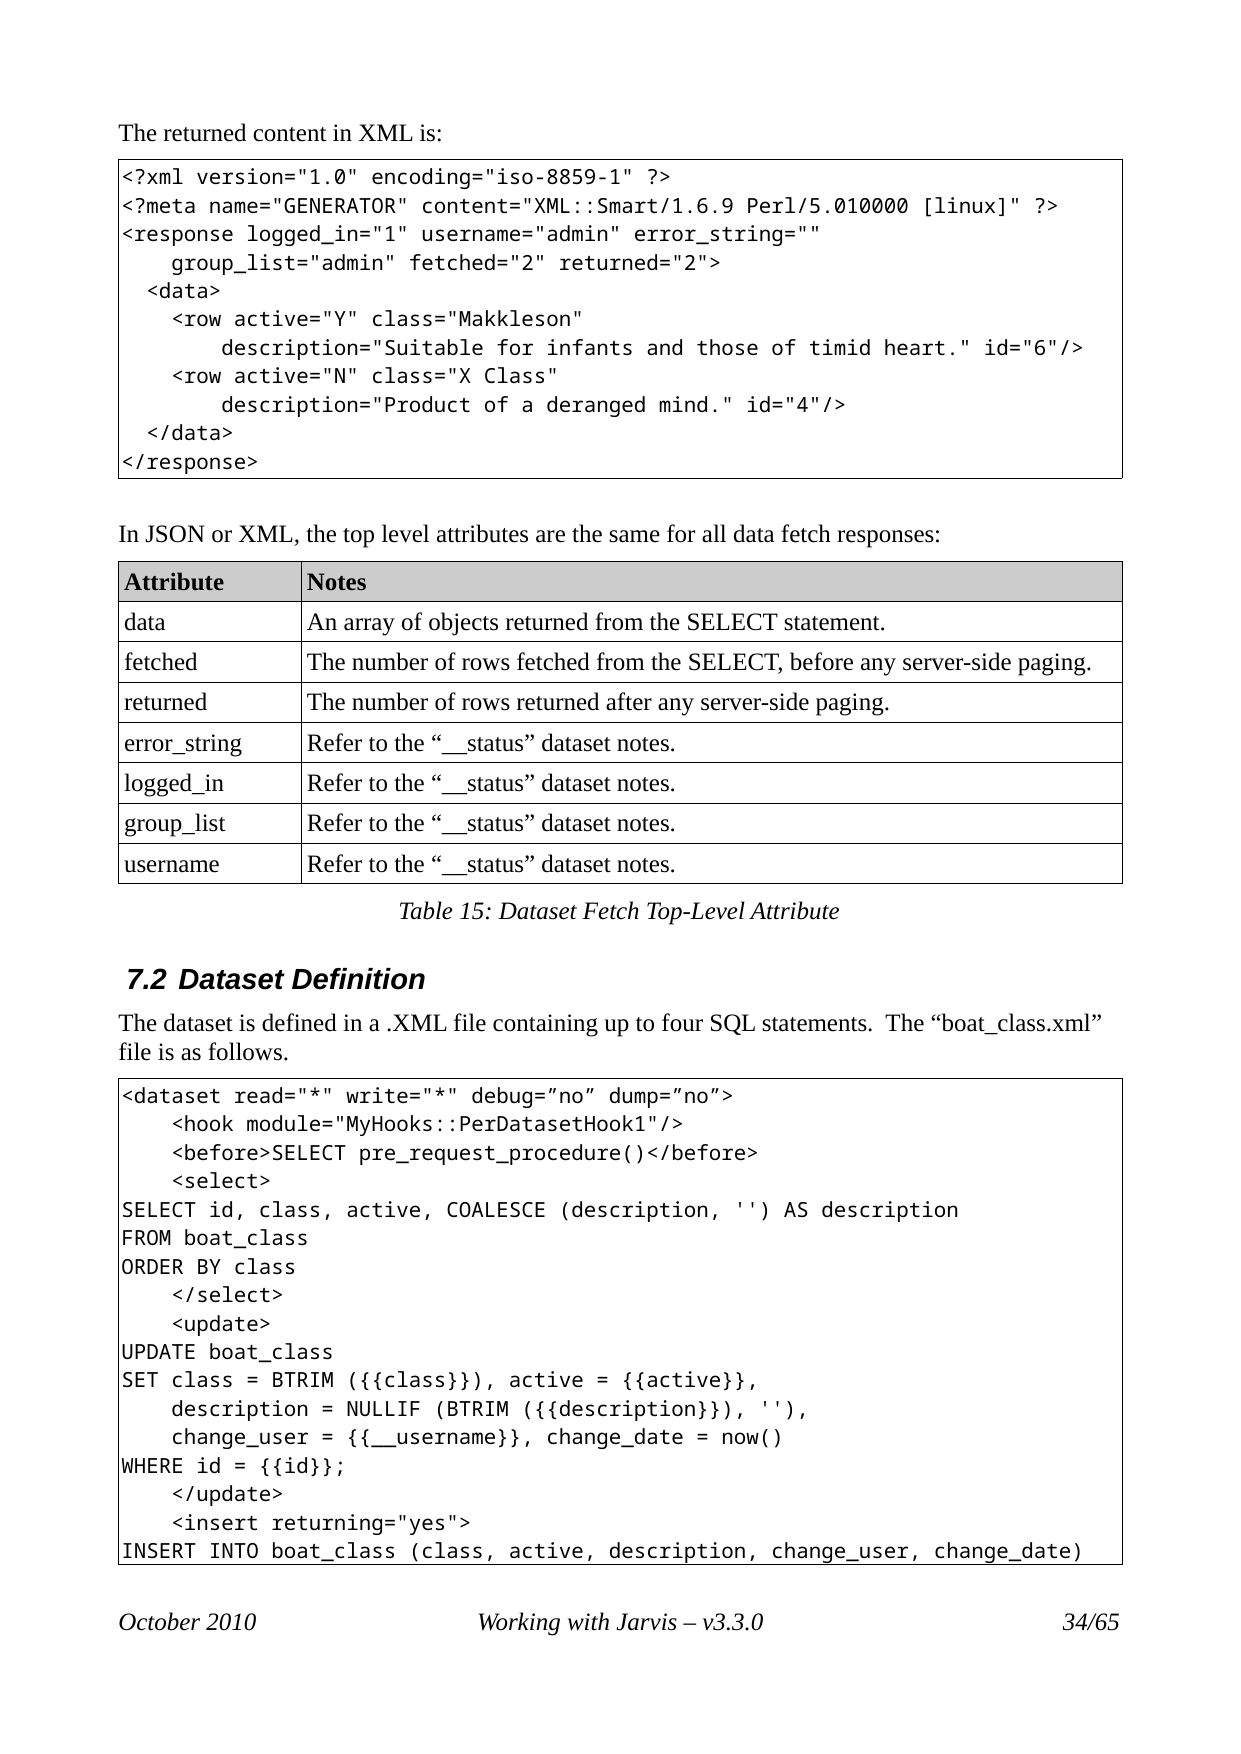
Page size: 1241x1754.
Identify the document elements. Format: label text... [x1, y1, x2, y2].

text </data> [119, 415, 1122, 444]
text The returned content in XML is: [118, 118, 1122, 147]
text Table 15: Dataset Fetch Top-Level Attribute [118, 896, 1122, 924]
text SET class = BTRIM ({{class}}), active = {{active}}, [119, 1362, 1122, 1391]
text <?xml version="1.0" encoding="iso-8859-1" ?> [119, 160, 1122, 188]
text <update> [119, 1306, 1122, 1334]
text <dataset read="*" write="*" debug=”no” dump=”no”> [119, 1079, 1122, 1107]
text <select> [119, 1163, 1122, 1192]
table_cell Refer to the “__status” dataset notes. [302, 804, 1122, 843]
table_cell Refer to the “__status” dataset notes. [302, 763, 1122, 803]
table_cell An array of objects returned from the SELECT statement. [302, 602, 1122, 641]
table_cell returned [119, 683, 301, 722]
table_cell The number of rows returned after any server-side paging. [302, 683, 1122, 722]
text The dataset is defined in a .XML file containing up to four SQL statements. The “boat_class.xml” file is as follows. [118, 1008, 1122, 1066]
text </select> [119, 1277, 1122, 1306]
text description="Product of a deranged mind." id="4"/> [119, 387, 1122, 415]
text description="Suitable for infants and those of timid heart." id="6"/> [119, 330, 1122, 358]
text SELECT id, class, active, COALESCE (description, '') AS description [119, 1192, 1122, 1220]
text <before>SELECT pre_request_procedure()</before> [119, 1135, 1122, 1163]
text UPDATE boat_class [119, 1334, 1122, 1362]
table_cell logged_in [119, 763, 301, 803]
text <response logged_in="1" username="admin" error_string="" [119, 216, 1122, 245]
text <row active="N" class="X Class" [119, 358, 1122, 387]
text FROM boat_class [119, 1220, 1122, 1249]
table_cell The number of rows fetched from the SELECT, before any server-side paging. [302, 642, 1122, 682]
table_cell Refer to the “__status” dataset notes. [302, 844, 1122, 883]
table_cell group_list [119, 804, 301, 843]
text In JSON or XML, the top level attributes are the same for all data fetch responses: [118, 519, 1122, 548]
table_cell username [119, 844, 301, 883]
text change_user = {{__username}}, change_date = now() [119, 1419, 1122, 1448]
subtitle Dataset Definition [118, 962, 1122, 996]
table_cell error_string [119, 723, 301, 762]
table_cell data [119, 602, 301, 641]
table_cell fetched [119, 642, 301, 682]
table_header Notes [302, 562, 1122, 601]
text INSERT INTO boat_class (class, active, description, change_user, change_date) [119, 1533, 1122, 1564]
text <data> [119, 273, 1122, 302]
text description = NULLIF (BTRIM ({{description}}), ''), [119, 1391, 1122, 1419]
text <insert returning="yes"> [119, 1505, 1122, 1533]
table_header Attribute [119, 562, 301, 601]
text </response> [119, 444, 1122, 478]
text group_list="admin" fetched="2" returned="2"> [119, 245, 1122, 273]
text <row active="Y" class="Makkleson" [119, 302, 1122, 330]
text ORDER BY class [119, 1249, 1122, 1277]
text </update> [119, 1476, 1122, 1505]
text WHERE id = {{id}}; [119, 1448, 1122, 1476]
table_cell Refer to the “__status” dataset notes. [302, 723, 1122, 762]
text <?meta name="GENERATOR" content="XML::Smart/1.6.9 Perl/5.010000 [linux]" ?> [119, 188, 1122, 216]
text <hook module="MyHooks::PerDatasetHook1"/> [119, 1107, 1122, 1135]
